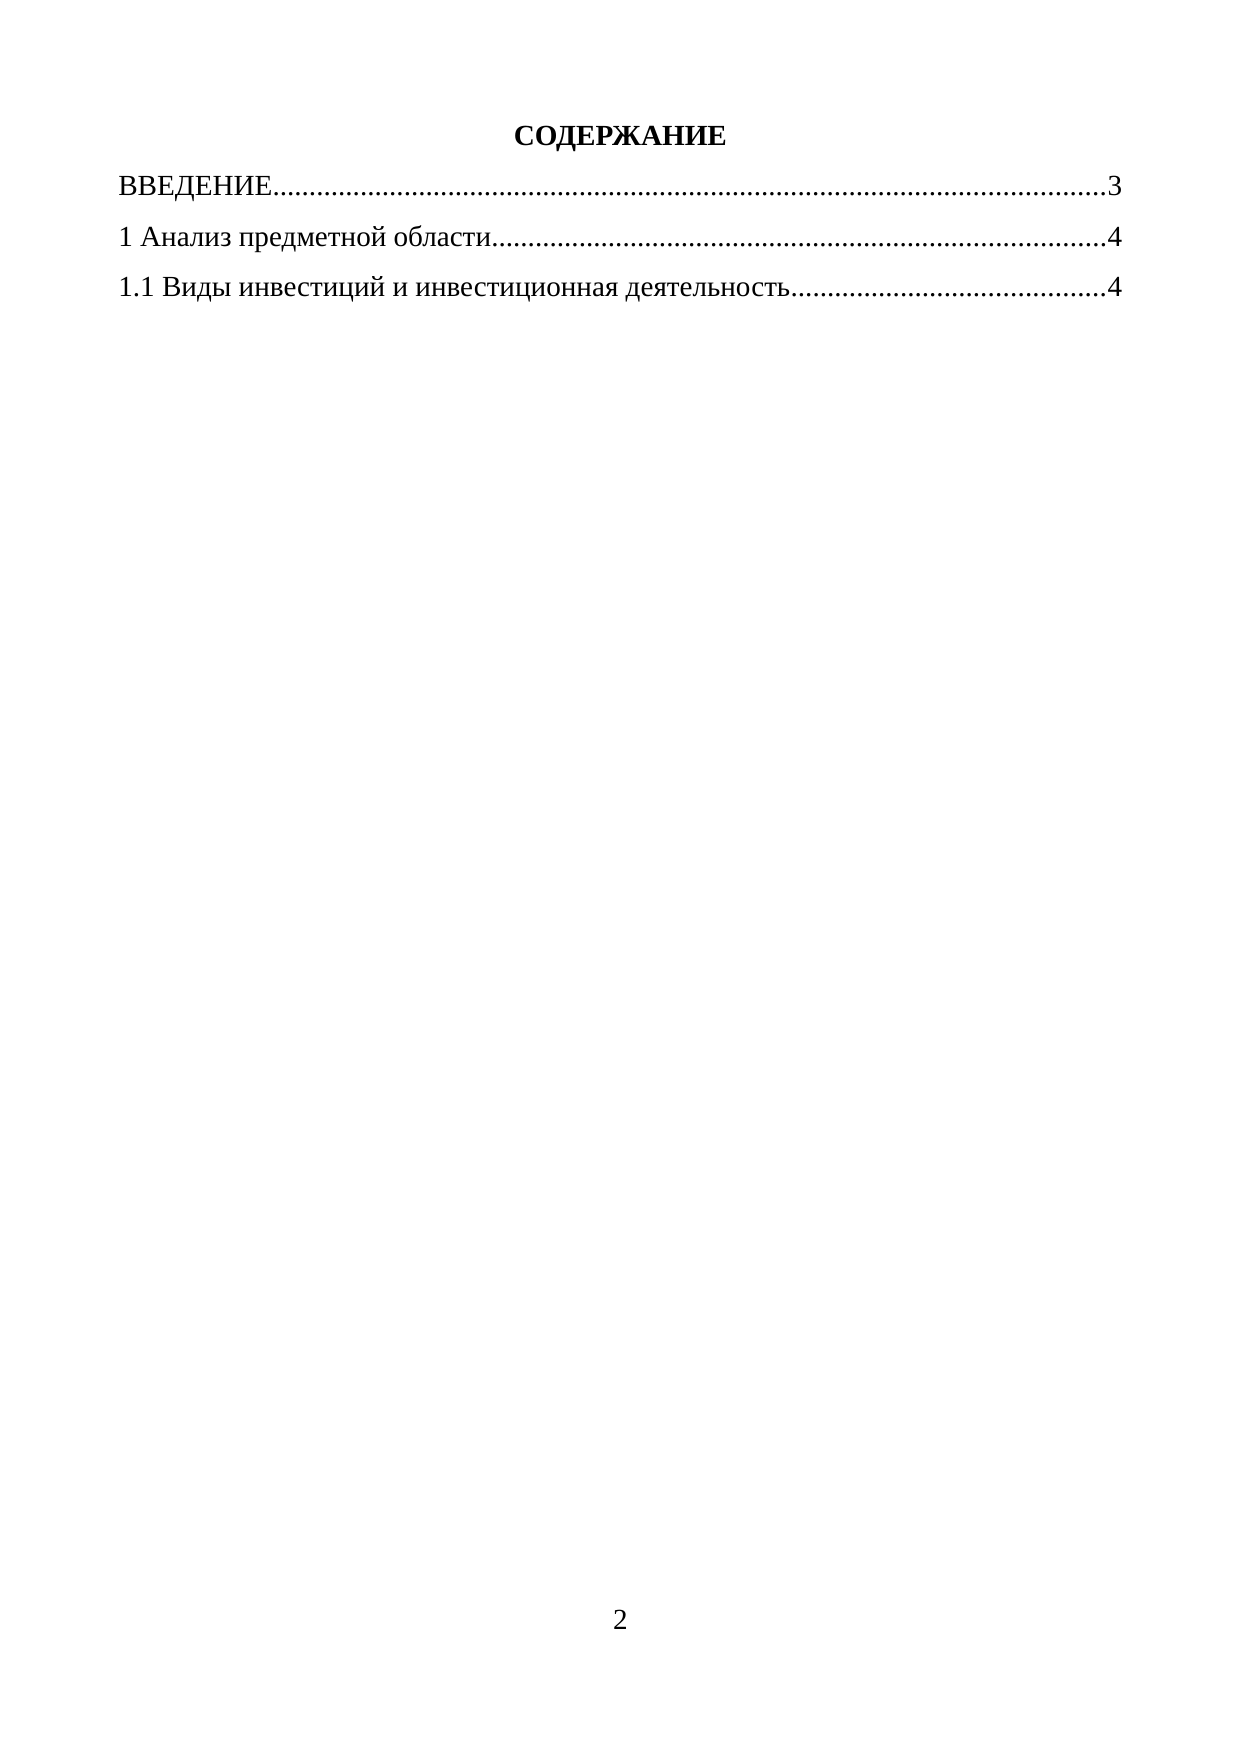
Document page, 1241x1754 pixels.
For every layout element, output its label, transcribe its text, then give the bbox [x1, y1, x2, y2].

text 1.1 Виды инвестиций и инвестиционная деятельность 4 [118, 269, 1122, 303]
text 1 Анализ предметной области 4 [118, 219, 1122, 252]
text ВВЕДЕНИЕ 3 [118, 168, 1122, 202]
text СОДЕРЖАНИЕ [118, 118, 1122, 152]
